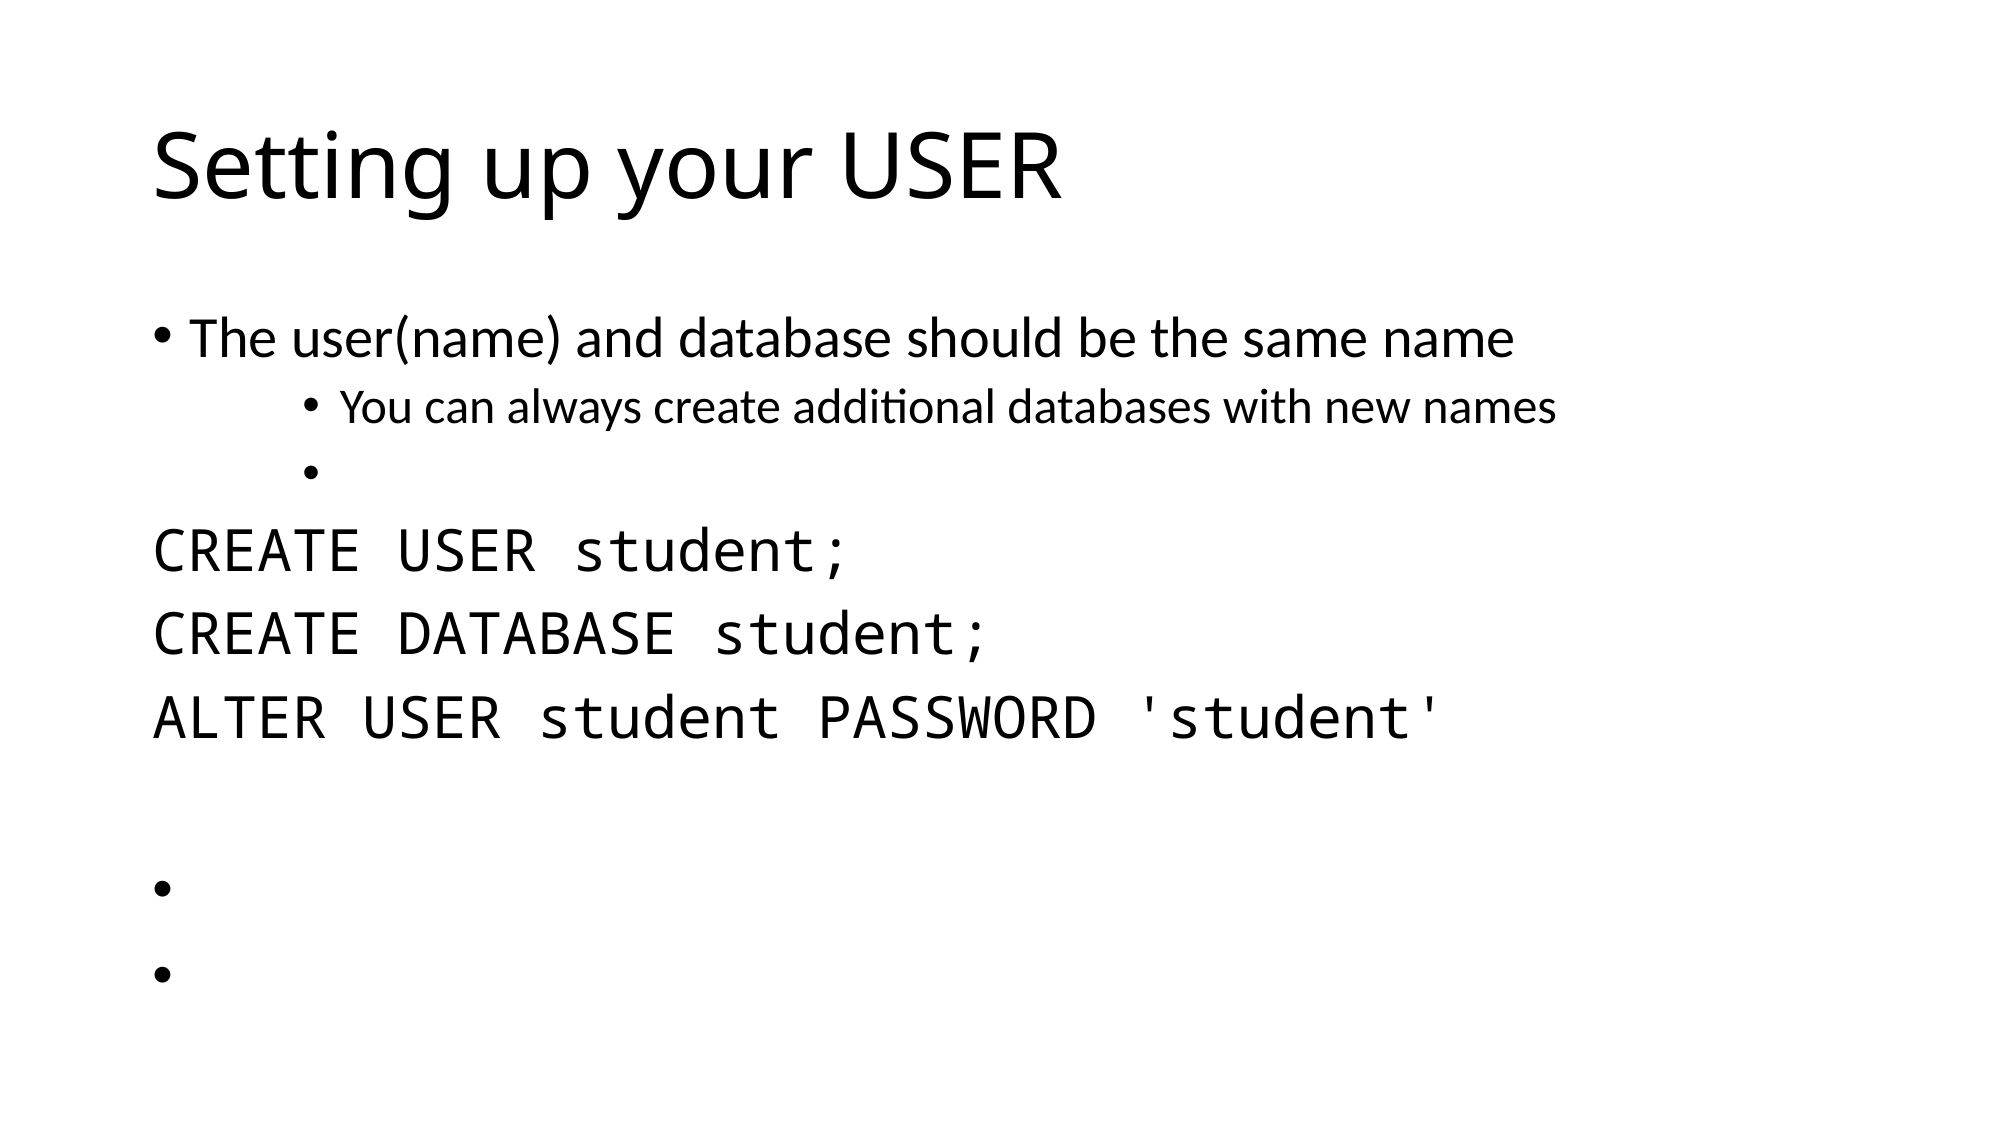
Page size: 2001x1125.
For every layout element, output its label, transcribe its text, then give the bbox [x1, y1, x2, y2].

title Setting up your USER [137, 59, 1863, 278]
list The user(name) and database should be the same name You can always create additional databases with new names CREATE USER student; CREATE DATABASE student; ALTER USER student PASSWORD 'student' [137, 299, 1863, 1014]
